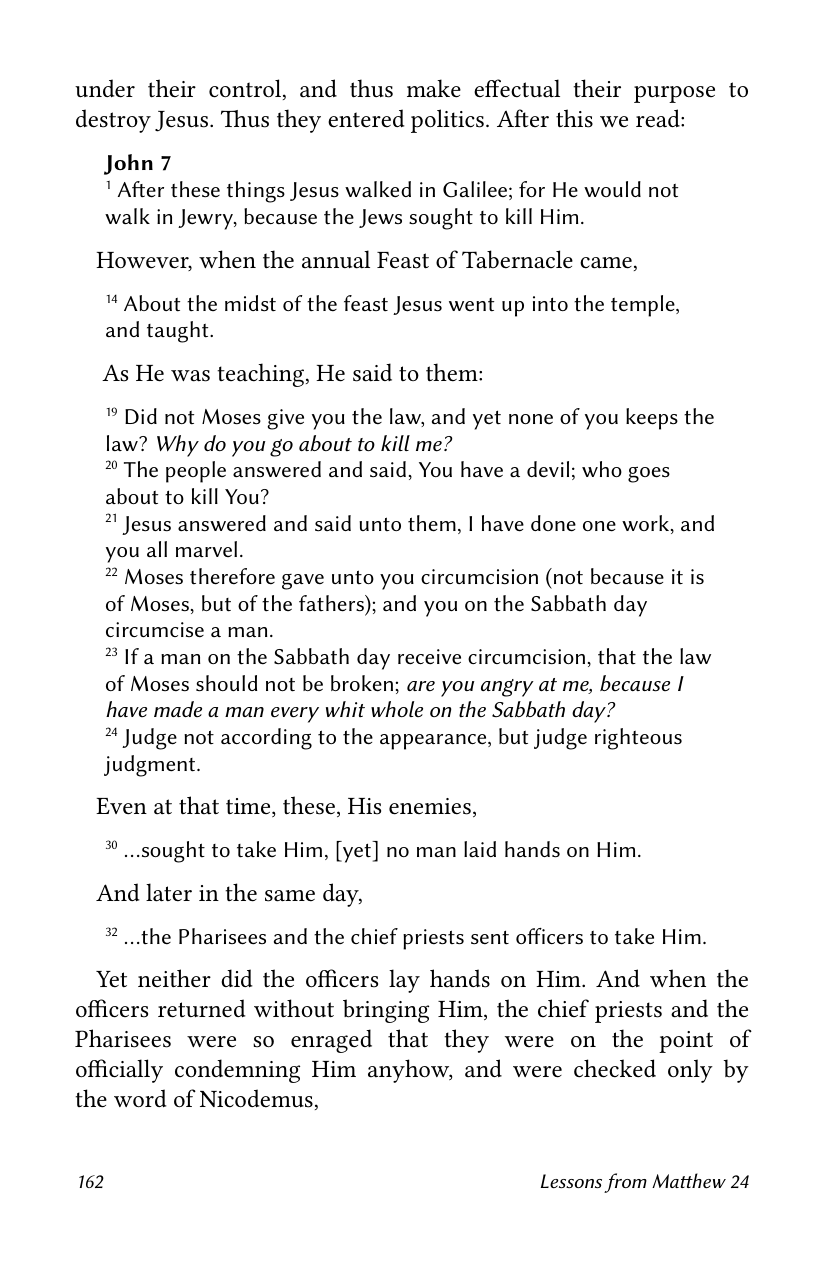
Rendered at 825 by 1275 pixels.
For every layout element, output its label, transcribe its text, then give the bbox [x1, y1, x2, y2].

text However, when the annual Feast of Tabernacle came, [75, 246, 750, 274]
text 22 Moses therefore gave unto you circumcision (not because it is of Moses, but of the fathers); and you on the Sabbath day circumcise a man. [105, 564, 720, 643]
text 19 Did not Moses give you the law, and yet none of you keeps the law? Why do you go about to kill me? [105, 404, 720, 457]
text under their control, and thus make effectual their purpose to destroy Jesus. Thus they entered politics. After this we read: [75, 75, 750, 133]
text John 7 [105, 150, 750, 176]
text Yet neither did the officers lay hands on Him. And when the officers returned without bringing Him, the chief priests and the Pharisees were so enraged that they were on the point of officially condemning Him anyhow, and were checked only by the word of Nicodemus, [75, 965, 750, 1113]
text Even at that time, these, His enemies, [75, 792, 750, 821]
text 30 ...sought to take Him, [yet] no man laid hands on Him. [105, 837, 720, 863]
text 32 ...the Pharisees and the chief priests sent officers to take Him. [105, 924, 720, 950]
text As He was teaching, He said to them: [75, 359, 750, 387]
text 23 If a man on the Sabbath day receive circumcision, that the law of Moses should not be broken; are you angry at me, because I have made a man every whit whole on the Sabbath day? [105, 644, 720, 723]
text 20 The people answered and said, You have a devil; who goes about to kill You? [105, 457, 720, 510]
text 24 Judge not according to the appearance, but judge righteous judgment. [105, 724, 720, 777]
text And later in the same day, [75, 879, 750, 907]
text 21 Jesus answered and said unto them, I have done one work, and you all marvel. [105, 511, 720, 563]
text 14 About the midst of the feast Jesus went up into the temple, and taught. [105, 291, 720, 343]
text 1 After these things Jesus walked in Galilee; for He would not walk in Jewry, because the Jews sought to kill Him. [105, 177, 720, 230]
